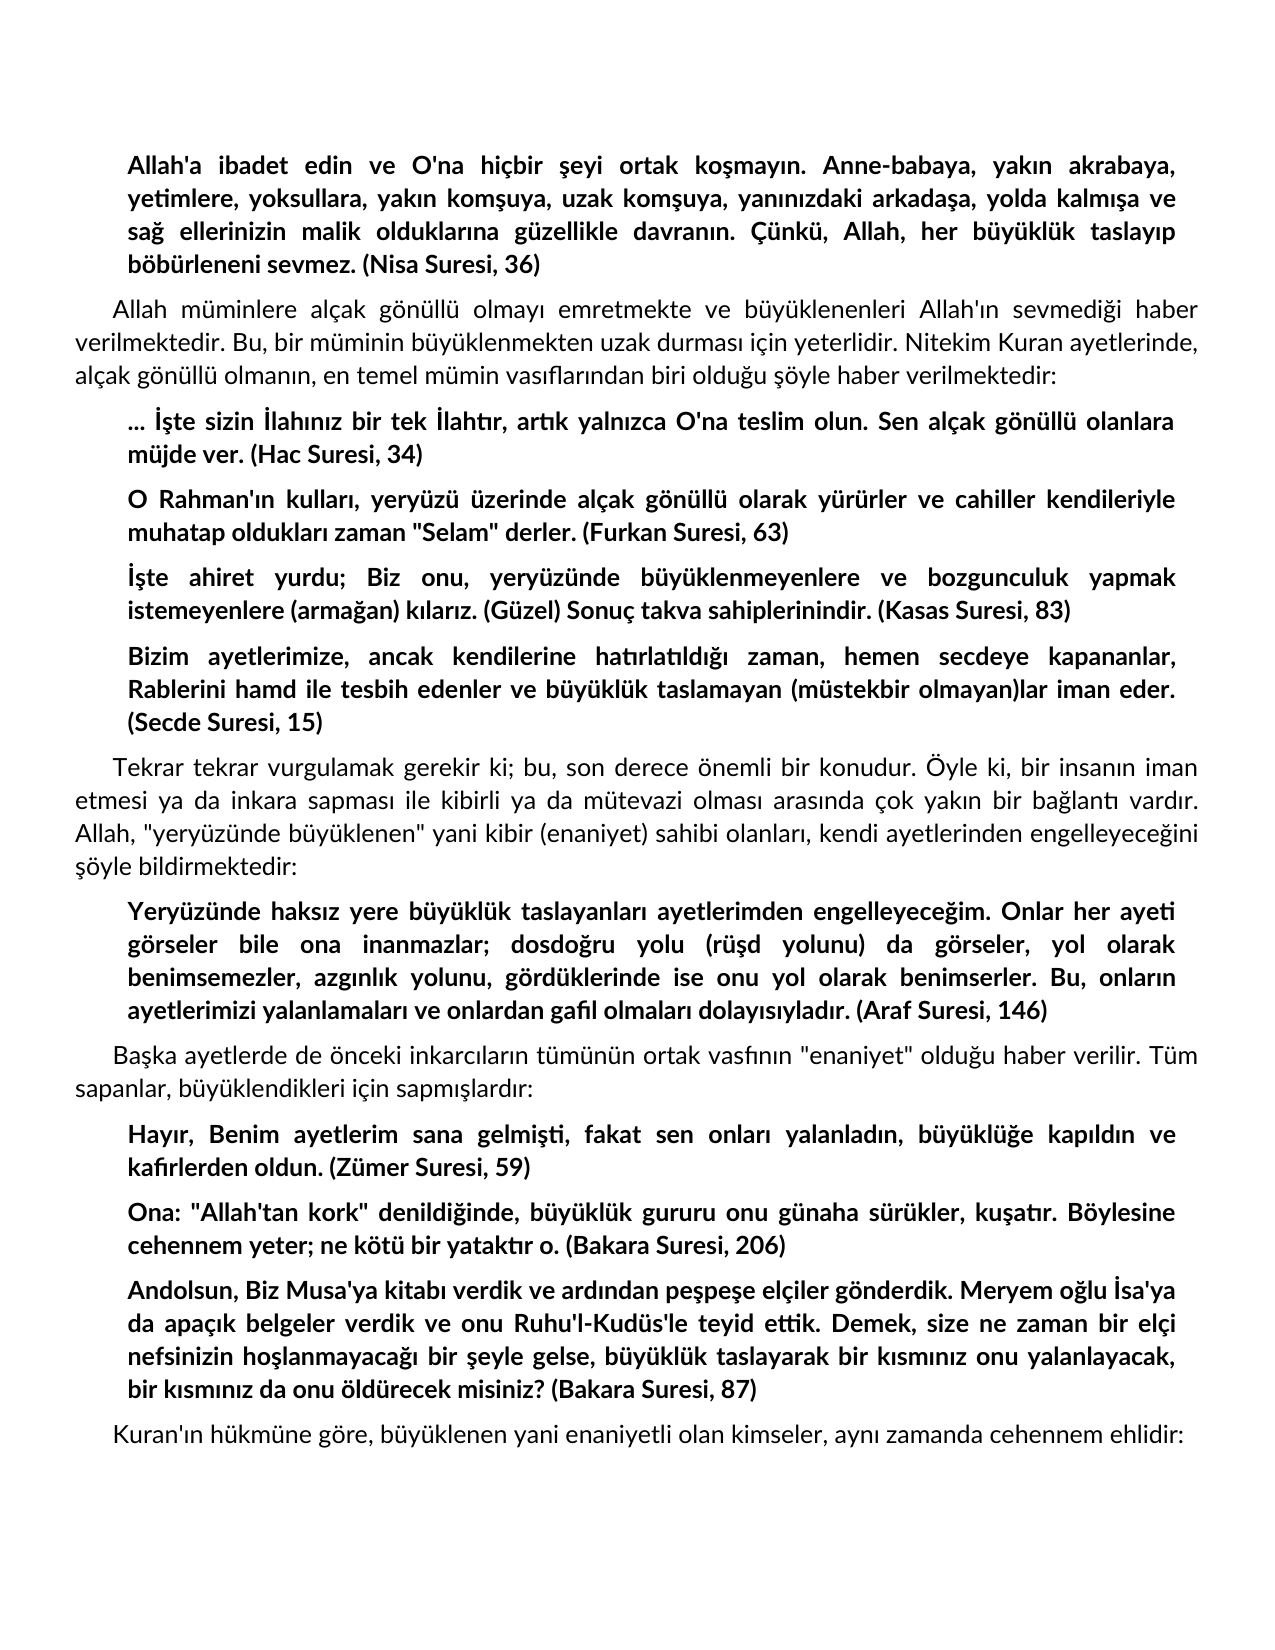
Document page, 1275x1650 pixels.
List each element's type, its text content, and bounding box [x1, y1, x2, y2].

text Kuran'ın hükmüne göre, büyüklenen yani enaniyetli olan kimseler, aynı zamanda cehennem ehlidir: [75, 1419, 1200, 1449]
text Andolsun, Biz Musa'ya kitabı verdik ve ardından peşpeşe elçiler gönderdik. Meryem oğlu İsa'ya da apaçık belgeler verdik ve onu Ruhu'l-Kudüs'le teyid ettik. Demek, size ne zaman bir elçi nefsinizin hoşlanmayacağı bir şeyle gelse, büyüklük taslayarak bir kısmınız onu yalanlayacak, bir kısmınız da onu öldürecek misiniz? (Bakara Suresi, 87) [127, 1275, 1177, 1404]
text Tekrar tekrar vurgulamak gerekir ki; bu, son derece önemli bir konudur. Öyle ki, bir insanın iman etmesi ya da inkara sapması ile kibirli ya da mütevazi olması arasında çok yakın bir bağlantı vardır. Allah, "yeryüzünde büyüklenen" yani kibir (enaniyet) sahibi olanları, kendi ayetlerinden engelleyeceğini şöyle bildirmektedir: [75, 752, 1200, 880]
text Başka ayetlerde de önceki inkarcıların tümünün ortak vasfının "enaniyet" olduğu haber verilir. Tüm sapanlar, büyüklendikleri için sapmışlardır: [75, 1040, 1200, 1103]
text Allah müminlere alçak gönüllü olmayı emretmekte ve büyüklenenleri Allah'ın sevmediği haber verilmektedir. Bu, bir müminin büyüklenmekten uzak durması için yeterlidir. Nitekim Kuran ayetlerinde, alçak gönüllü olmanın, en temel mümin vasıflarından biri olduğu şöyle haber verilmektedir: [75, 294, 1200, 390]
text Bizim ayetlerimize, ancak kendilerine hatırlatıldığı zaman, hemen secdeye kapananlar, Rablerini hamd ile tesbih edenler ve büyüklük taslamayan (müstekbir olmayan)lar iman eder. (Secde Suresi, 15) [127, 640, 1177, 736]
text İşte ahiret yurdu; Biz onu, yeryüzünde büyüklenmeyenlere ve bozgunculuk yapmak istemeyenlere (armağan) kılarız. (Güzel) Sonuç takva sahiplerinindir. (Kasas Suresi, 83) [127, 562, 1177, 625]
text Allah'a ibadet edin ve O'na hiçbir şeyi ortak koşmayın. Anne-babaya, yakın akrabaya, yetimlere, yoksullara, yakın komşuya, uzak komşuya, yanınızdaki arkadaşa, yolda kalmışa ve sağ ellerinizin malik olduklarına güzellikle davranın. Çünkü, Allah, her büyüklük taslayıp böbürleneni sevmez. (Nisa Suresi, 36) [127, 150, 1177, 279]
text ... İşte sizin İlahınız bir tek İlahtır, artık yalnızca O'na teslim olun. Sen alçak gönüllü olanlara müjde ver. (Hac Suresi, 34) [127, 405, 1177, 468]
text Hayır, Benim ayetlerim sana gelmişti, fakat sen onları yalanladın, büyüklüğe kapıldın ve kafirlerden oldun. (Zümer Suresi, 59) [127, 1118, 1177, 1181]
text Yeryüzünde haksız yere büyüklük taslayanları ayetlerimden engelleyeceğim. Onlar her ayeti görseler bile ona inanmazlar; dosdoğru yolu (rüşd yolunu) da görseler, yol olarak benimsemezler, azgınlık yolunu, gördüklerinde ise onu yol olarak benimserler. Bu, onların ayetlerimizi yalanlamaları ve onlardan gafil olmaları dolayısıyladır. (Araf Suresi, 146) [127, 896, 1177, 1024]
text Ona: "Allah'tan kork" denildiğinde, büyüklük gururu onu günaha sürükler, kuşatır. Böylesine cehennem yeter; ne kötü bir yataktır o. (Bakara Suresi, 206) [127, 1197, 1177, 1259]
text O Rahman'ın kulları, yeryüzü üzerinde alçak gönüllü olarak yürürler ve cahiller kendileriyle muhatap oldukları zaman "Selam" derler. (Furkan Suresi, 63) [127, 484, 1177, 547]
